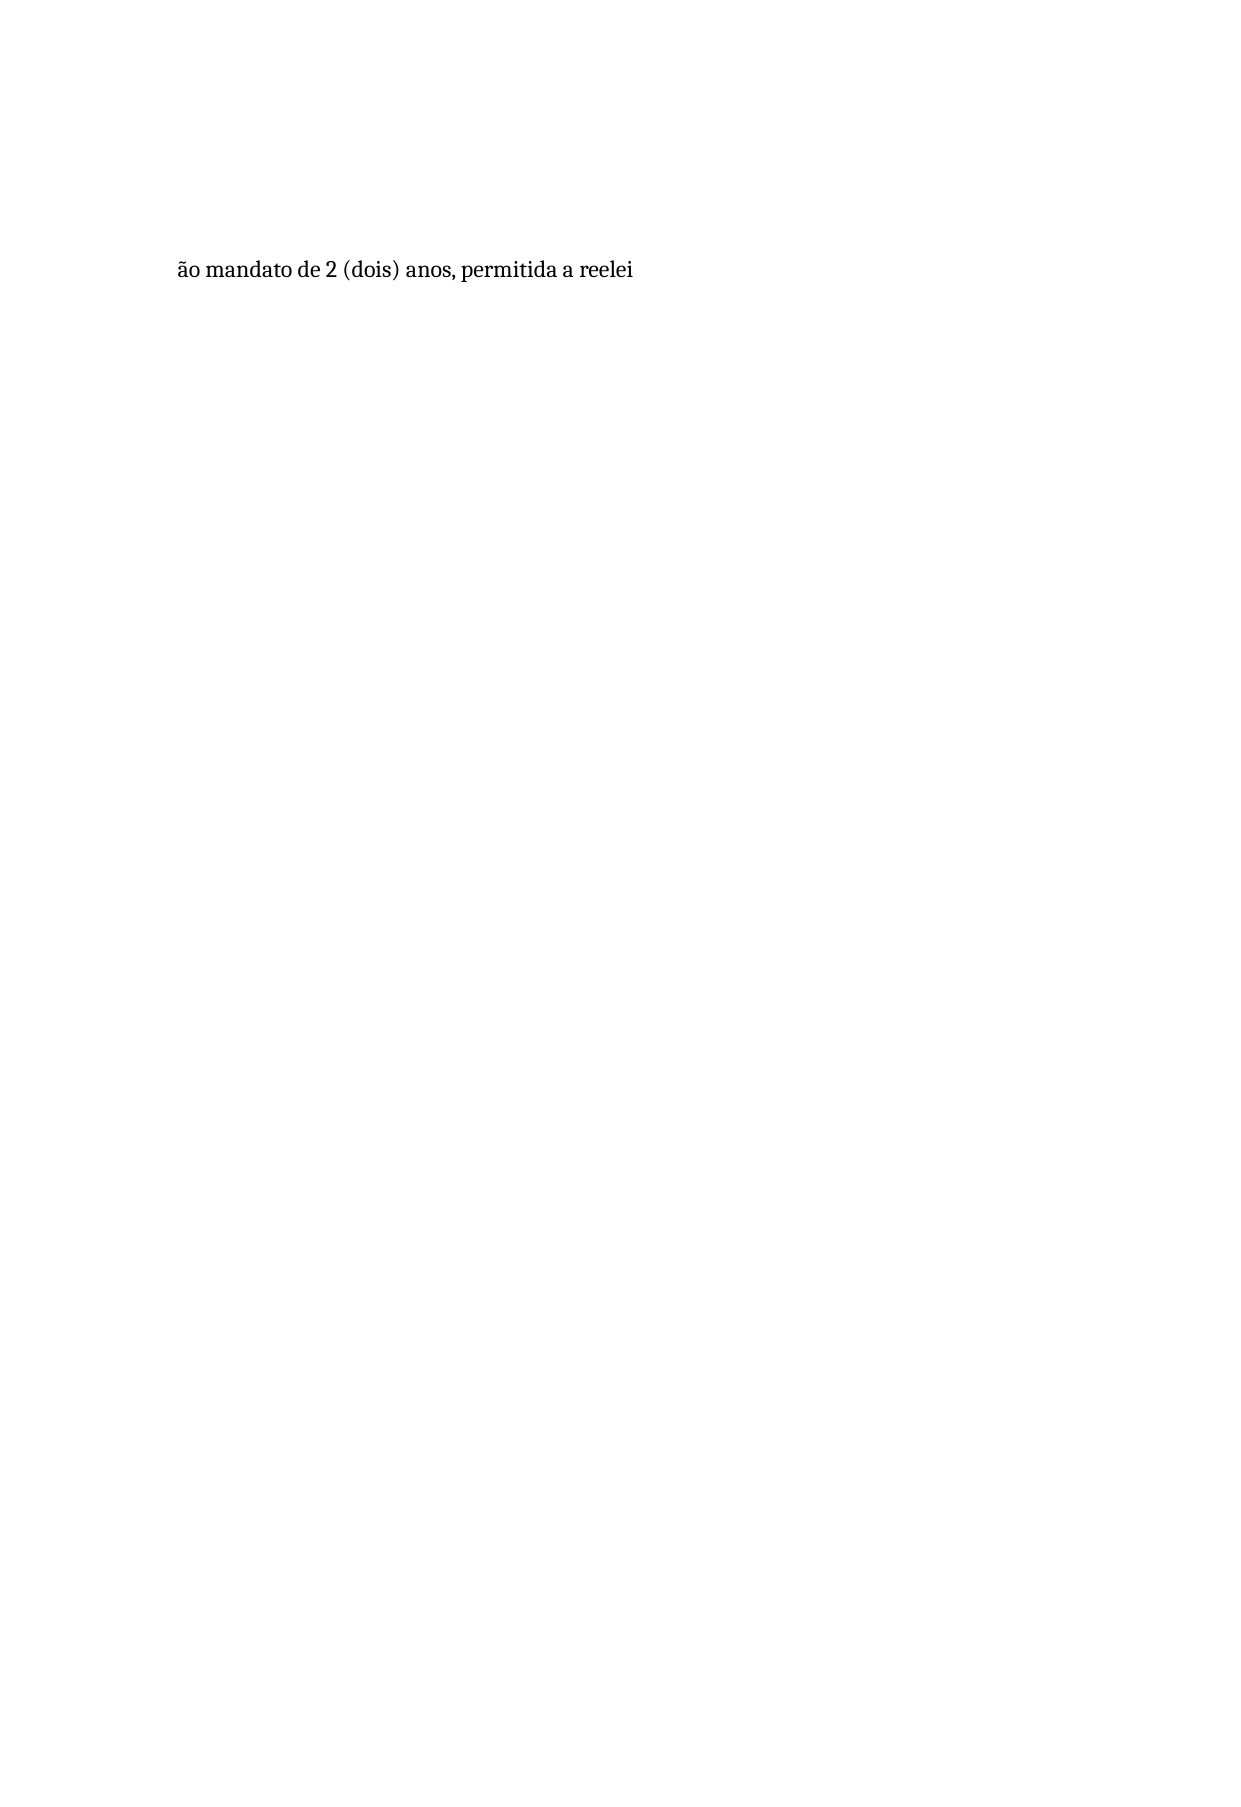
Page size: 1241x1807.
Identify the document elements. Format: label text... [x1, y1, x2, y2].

text ão mandato de 2 (dois) anos, permitida a reelei [177, 255, 1068, 283]
